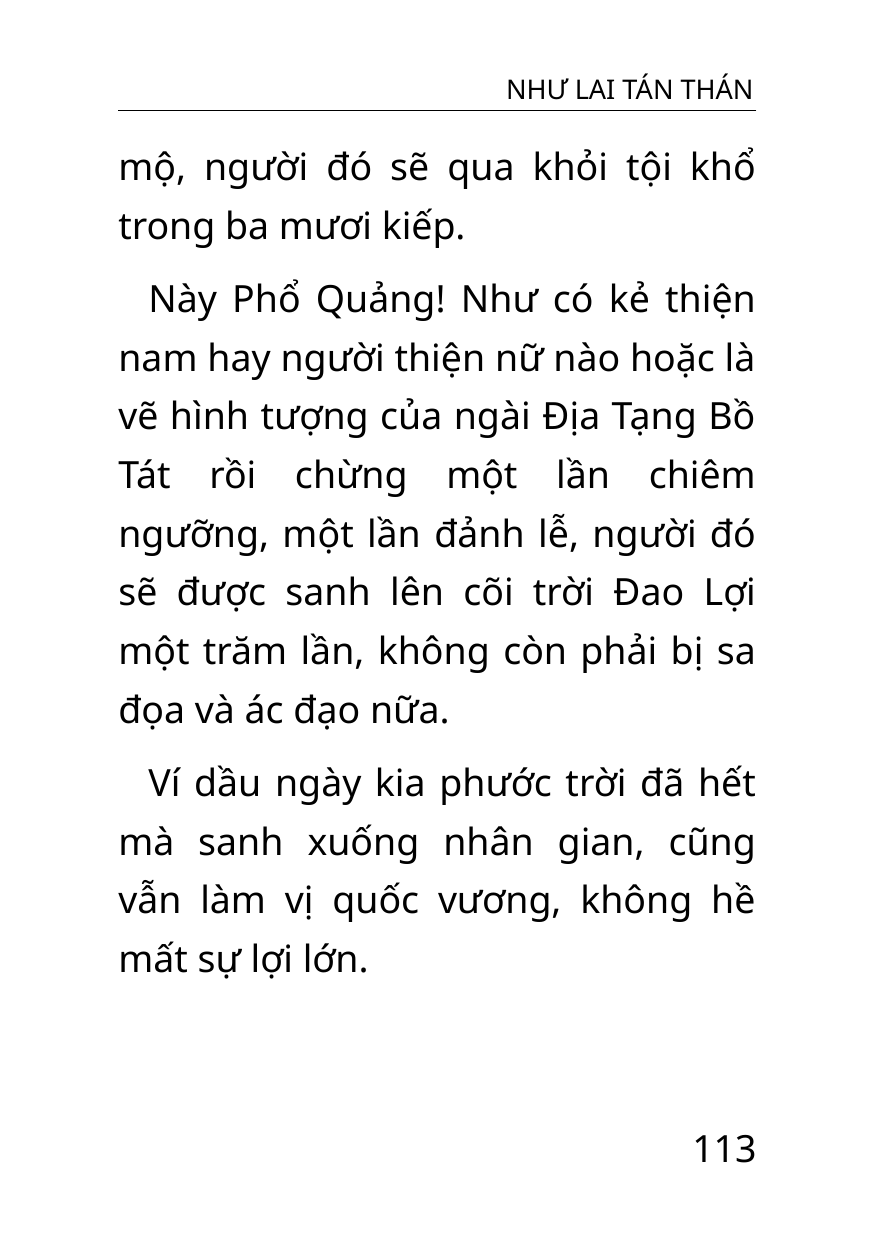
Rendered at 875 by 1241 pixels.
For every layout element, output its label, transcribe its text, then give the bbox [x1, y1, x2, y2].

text mộ, người đó sẽ qua khỏi tội khổ trong ba mươi kiếp. [118, 141, 756, 250]
text Ví dầu ngày kia phước trời đã hết mà sanh xuống nhân gian, cũng vẫn làm vị quốc vương, không hề mất sự lợi lớn. [118, 756, 756, 983]
text Này Phổ Quảng! Như có kẻ thiện nam hay người thiện nữ nào hoặc là vẽ hình tượng của ngài Địa Tạng Bồ Tát rồi chừng một lần chiêm ngưỡng, một lần đảnh lễ, người đó sẽ được sanh lên cõi trời Đao Lợi một trăm lần, không còn phải bị sa đọa và ác đạo nữa. [118, 272, 756, 734]
